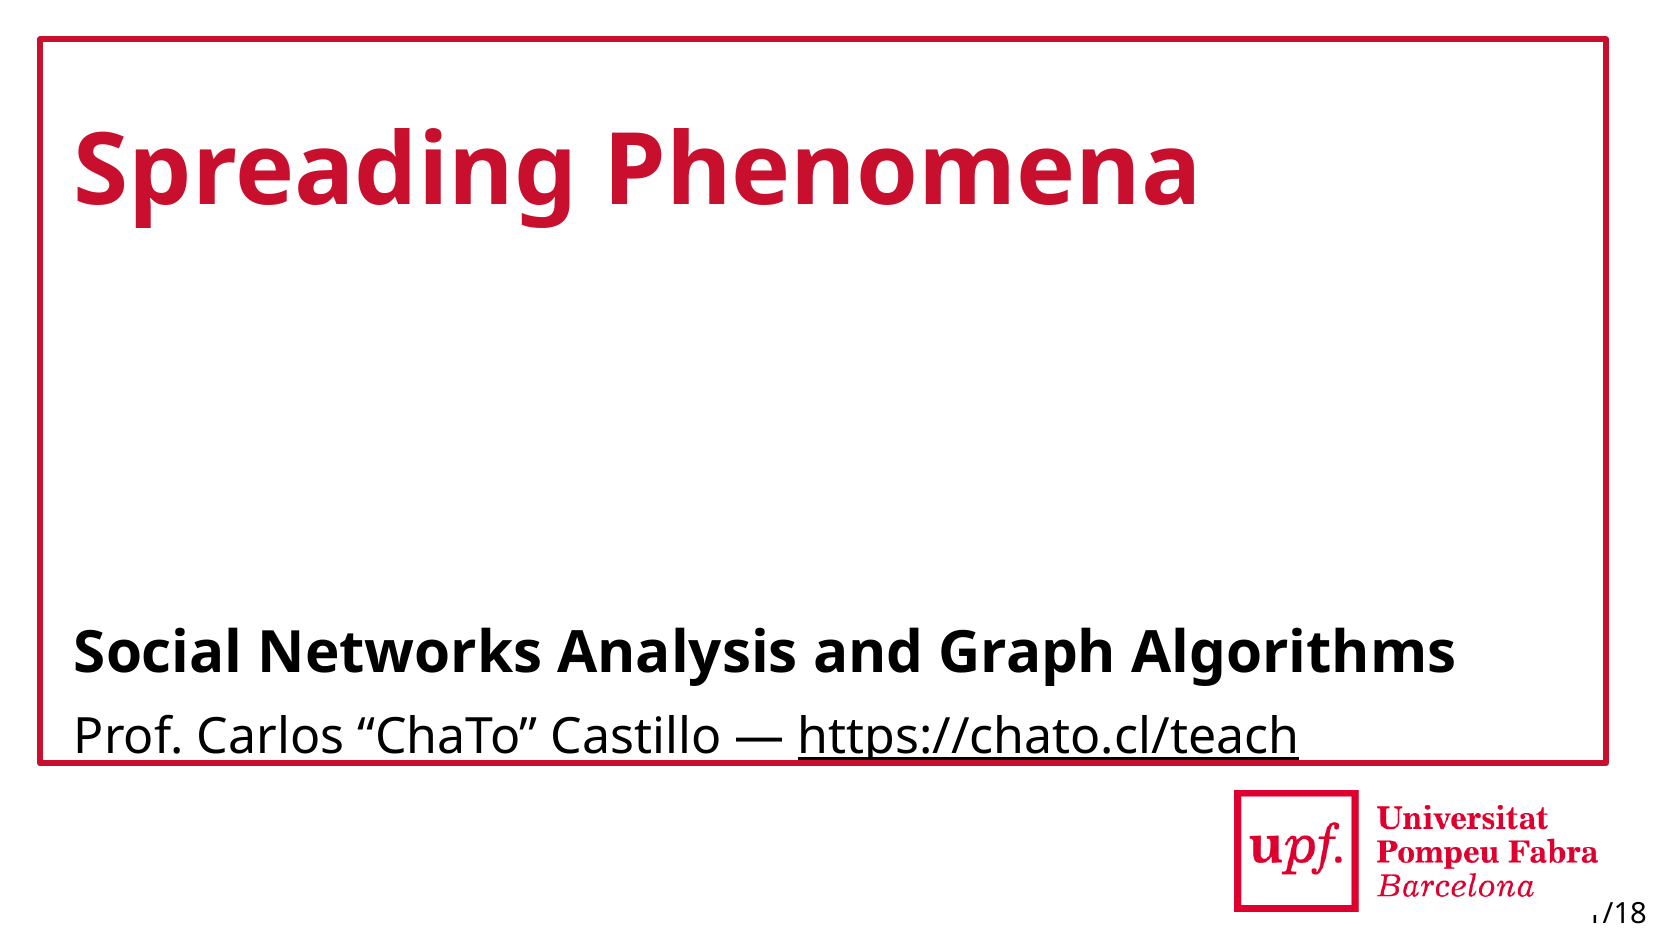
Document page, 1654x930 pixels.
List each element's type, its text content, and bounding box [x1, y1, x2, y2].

picture [1229, 784, 1603, 915]
chart [770, 589, 889, 649]
text_box Spreading Phenomena Social Networks Analysis and Graph Algorithms Prof. Carlos “ChaTo” Castillo — https://chato.cl/teach [73, 77, 1562, 730]
